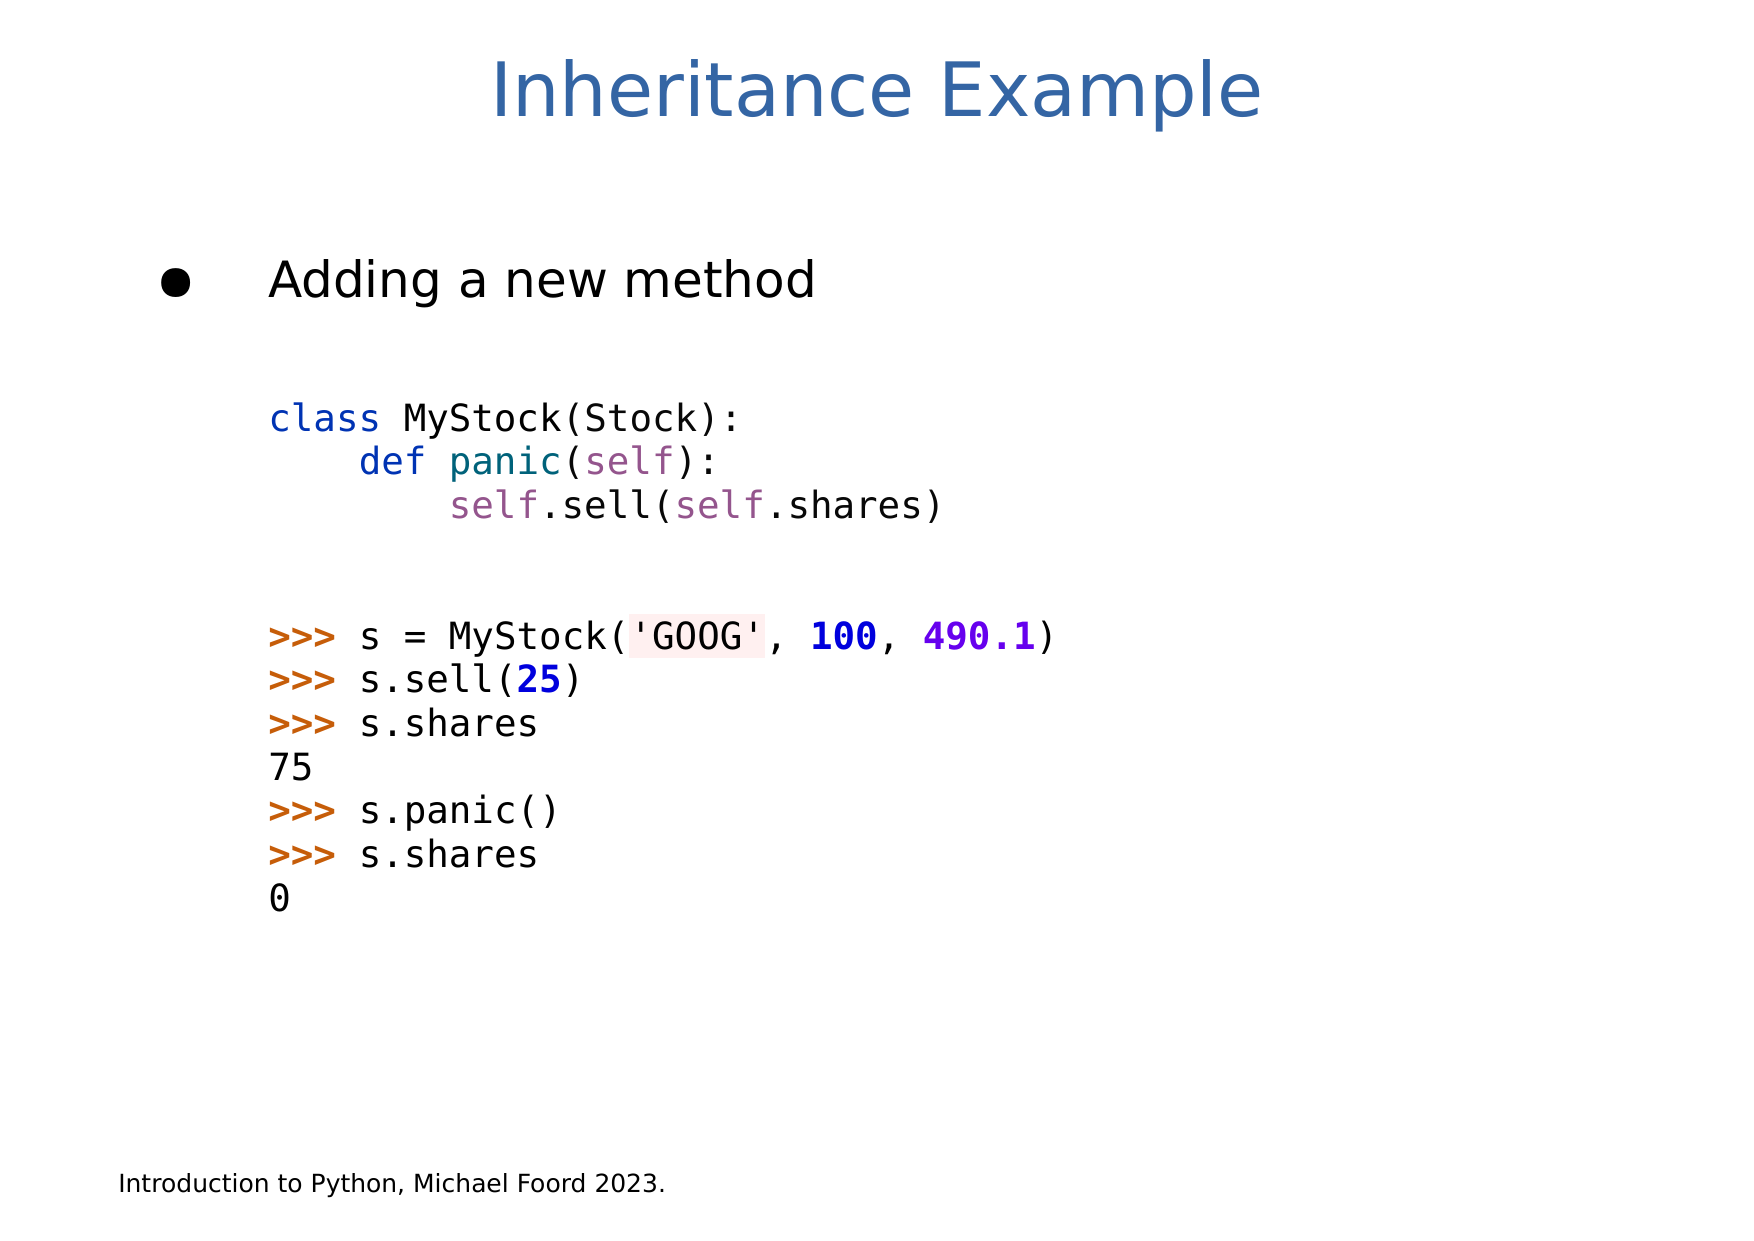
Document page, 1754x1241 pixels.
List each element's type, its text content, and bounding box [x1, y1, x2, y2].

list Adding a new method [156, 251, 1636, 309]
text >>> s = MyStock('GOOG', 100, 490.1) [268, 614, 1636, 658]
text >>> s.panic() [268, 789, 1636, 833]
text >>> s.sell(25) [268, 658, 1636, 702]
text 0 [268, 876, 1636, 920]
text 75 [268, 745, 1636, 789]
text >>> s.shares [268, 702, 1636, 745]
text >>> s.shares [268, 833, 1636, 876]
subtitle Inheritance Example [118, 47, 1636, 134]
text class MyStock(Stock): def panic(self): self.sell(self.shares) [268, 396, 1636, 527]
